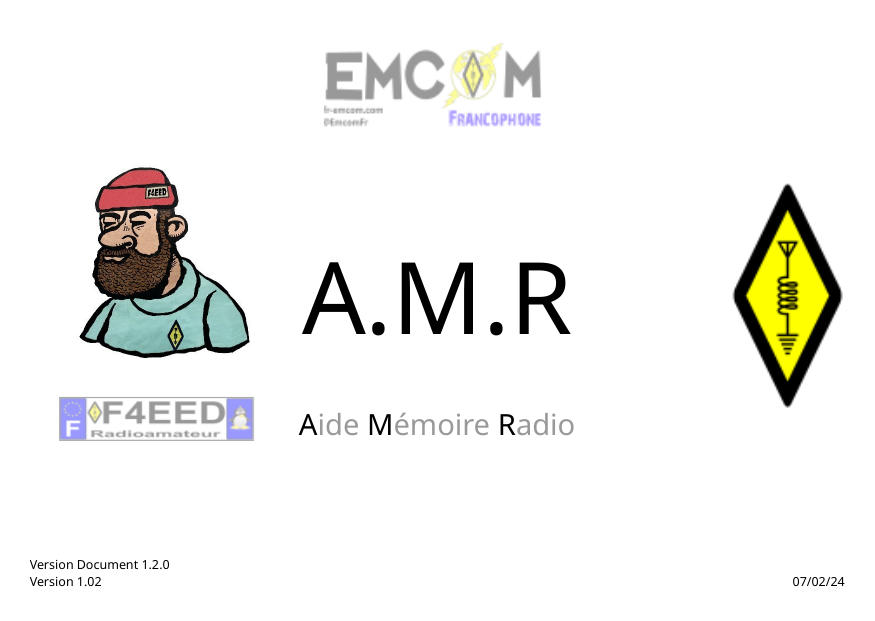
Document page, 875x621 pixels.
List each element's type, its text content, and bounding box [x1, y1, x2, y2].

picture [59, 396, 255, 442]
text A.M.R [29, 228, 728, 364]
text Aide Mémoire Radio [29, 404, 844, 443]
picture [56, 161, 258, 363]
picture [323, 43, 542, 136]
picture [728, 181, 848, 411]
